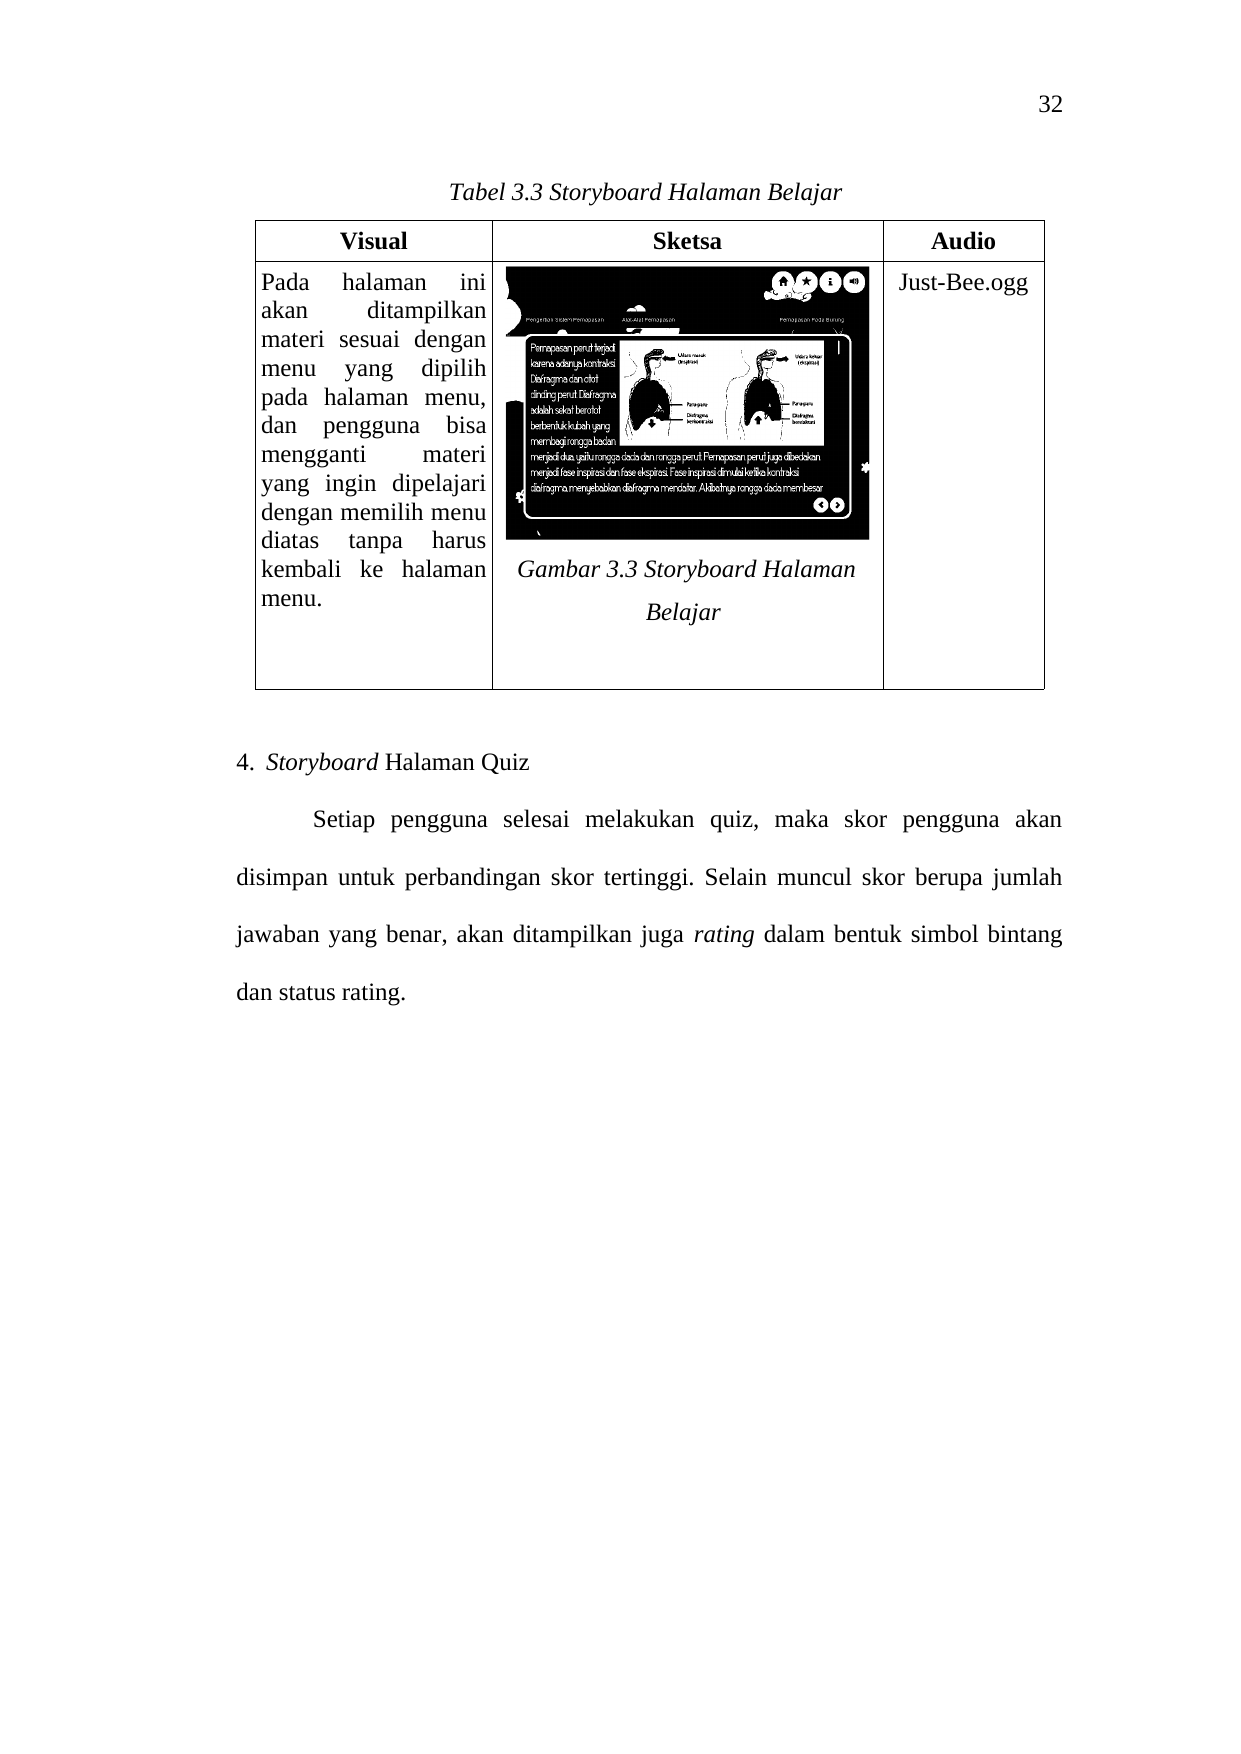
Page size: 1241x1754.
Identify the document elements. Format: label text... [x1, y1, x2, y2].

table_header Sketsa [493, 221, 883, 261]
table_header Audio [884, 221, 1044, 261]
table_header Visual [256, 221, 492, 261]
picture [505, 266, 870, 540]
table_cell Pada halaman ini akan ditampilkan materi sesuai dengan menu yang dipilih pada halaman menu, dan pengguna bisa mengganti materi yang ingin dipelajari dengan memilih menu diatas tanpa harus kembali ke halaman menu. [256, 262, 492, 689]
list Storyboard Halaman Quiz [236, 747, 1063, 775]
text Tabel 3.3 Storyboard Halaman Belajar [236, 177, 1063, 206]
table_cell Just-Bee.ogg [884, 262, 1044, 689]
table_cell [493, 262, 883, 689]
text Setiap pengguna selesai melakukan quiz, maka skor pengguna akan disimpan untuk perbandingan skor tertinggi. Selain muncul skor berupa jumlah jawaban yang benar, akan ditampilkan juga rating dalam bentuk simbol bintang dan status rating. [236, 804, 1063, 1005]
